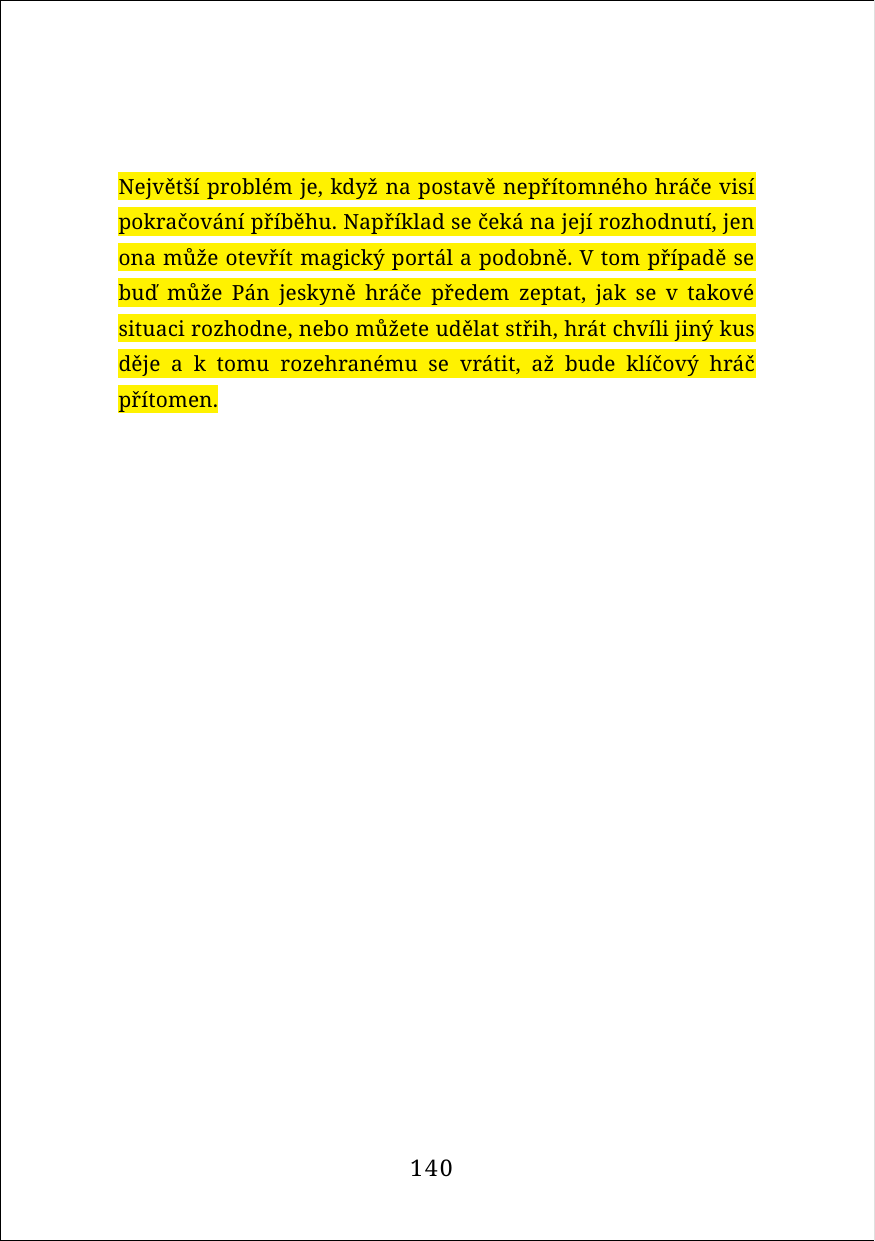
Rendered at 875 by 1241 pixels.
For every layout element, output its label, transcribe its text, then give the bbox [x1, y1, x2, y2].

text Největší problém je, když na postavě nepřítomného hráče visí pokračování příběhu. Například se čeká na její rozhodnutí, jen ona může otevřít magický portál a podobně. V tom případě se buď může Pán jeskyně hráče předem zeptat, jak se v takové situaci rozhodne, nebo můžete udělat střih, hrát chvíli jiný kus děje a k tomu rozehranému se vrátit, až bude klíčový hráč přítomen. [118, 172, 756, 413]
